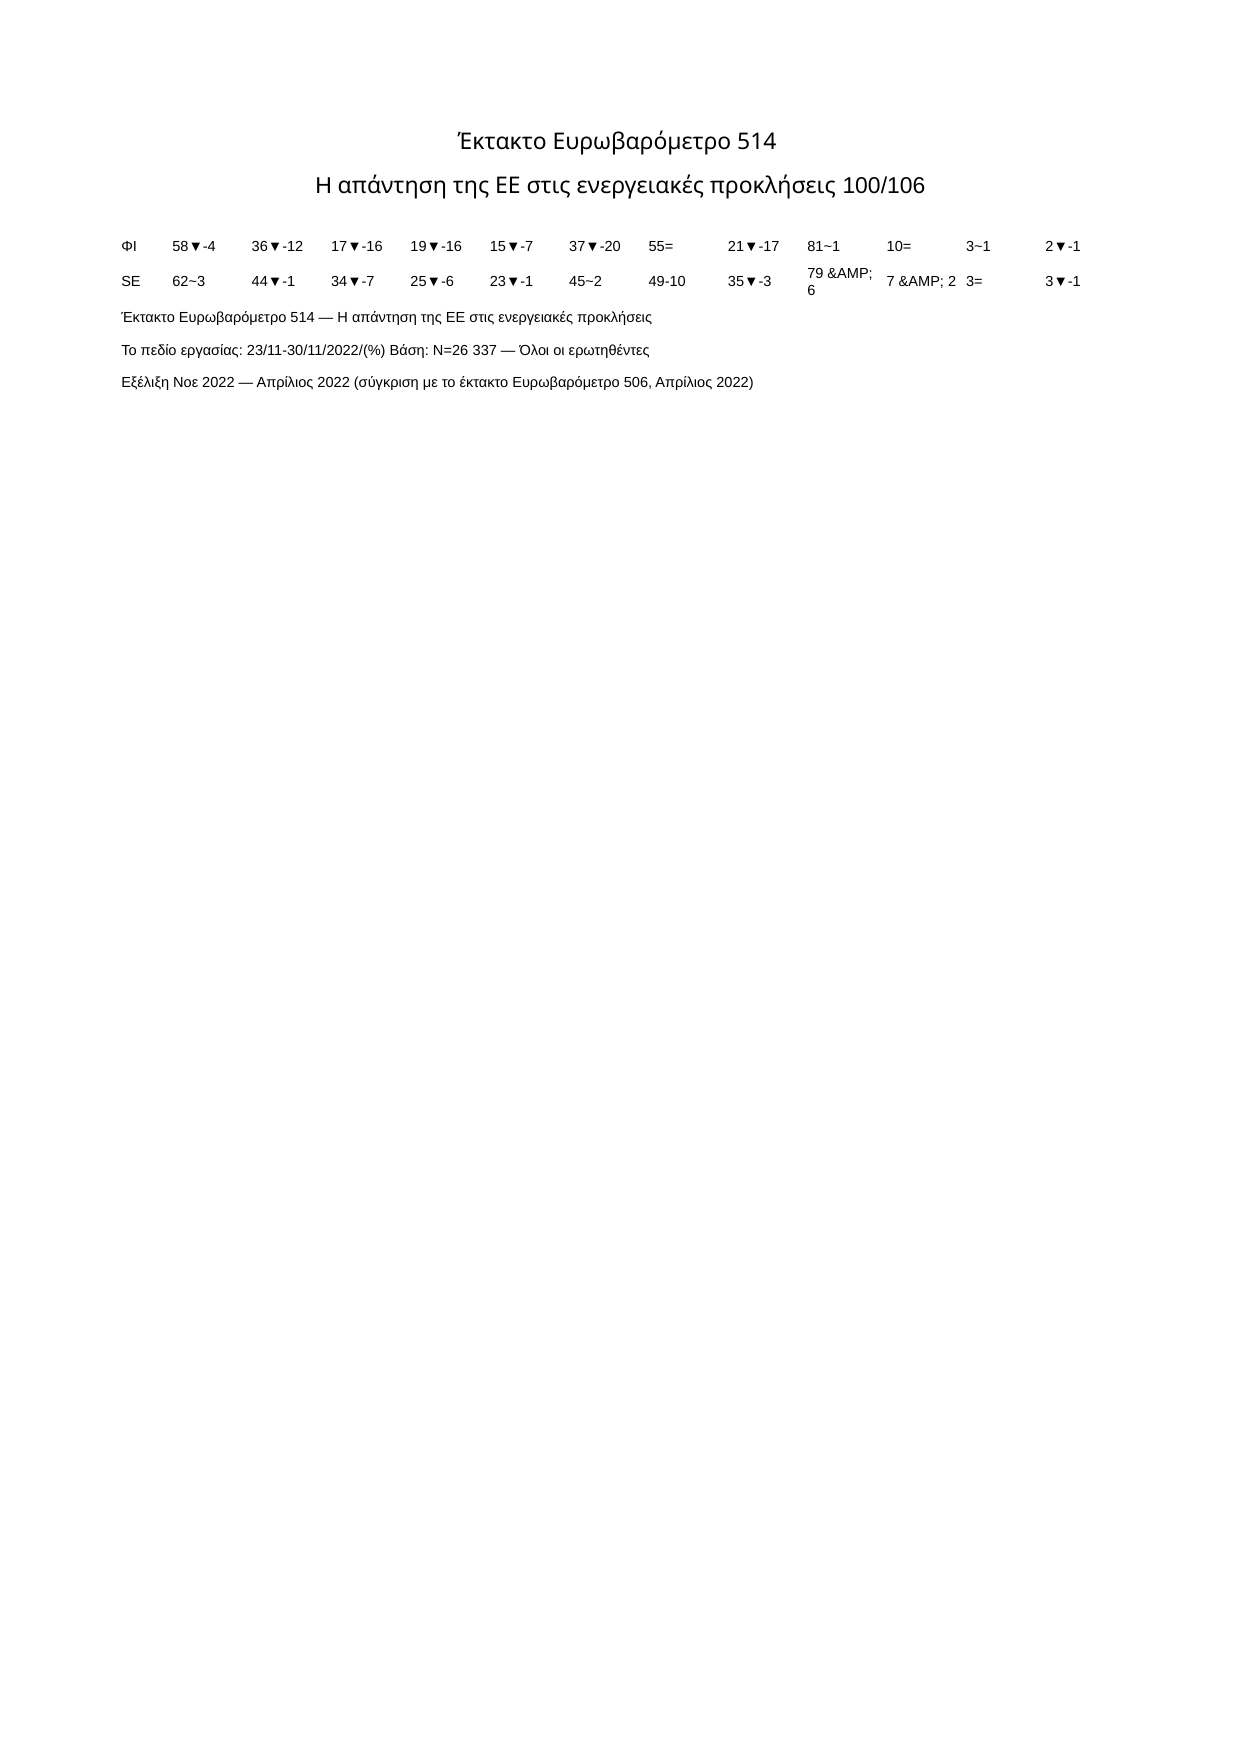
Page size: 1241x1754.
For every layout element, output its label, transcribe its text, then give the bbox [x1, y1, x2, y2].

table_cell 2▼-1 [1042, 230, 1122, 262]
table_cell 15▼-7 [487, 230, 566, 262]
table_cell 25▼-6 [407, 262, 487, 301]
table_cell 49-10 [645, 262, 725, 301]
table_cell 62~3 [169, 262, 248, 301]
table_cell 21▼-17 [725, 230, 804, 262]
table_cell 3= [963, 262, 1042, 301]
table_cell 45~2 [566, 262, 645, 301]
table_cell 19▼-16 [407, 230, 487, 262]
table_cell 17▼-16 [328, 230, 407, 262]
table_cell SE [118, 262, 169, 301]
table_cell Εξέλιξη Νοε 2022 — Απρίλιος 2022 (σύγκριση με το έκτακτο Ευρωβαρόμετρο 506, Απρίλιος 2022) [118, 366, 1122, 398]
table_cell 3~1 [963, 230, 1042, 262]
table_cell 79 &AMP; 6 [804, 262, 883, 301]
table_cell ΦΙ [118, 230, 169, 262]
table_cell 58▼-4 [169, 230, 248, 262]
table_cell 55= [645, 230, 725, 262]
table_cell Το πεδίο εργασίας: 23/11-30/11/2022/(%) Βάση: N=26 337 — Όλοι οι ερωτηθέντες [118, 334, 1122, 366]
table_cell 35▼-3 [725, 262, 804, 301]
table_cell 81~1 [804, 230, 883, 262]
table_cell 37▼-20 [566, 230, 645, 262]
table_cell Έκτακτο Ευρωβαρόμετρο 514 — Η απάντηση της ΕΕ στις ενεργειακές προκλήσεις [118, 301, 1122, 334]
table_cell 23▼-1 [487, 262, 566, 301]
table_cell 7 &AMP; 2 [884, 262, 963, 301]
table_cell 44▼-1 [249, 262, 328, 301]
table_cell 36▼-12 [249, 230, 328, 262]
table_cell 3▼-1 [1042, 262, 1122, 301]
table_cell 34▼-7 [328, 262, 407, 301]
table_cell 10= [884, 230, 963, 262]
